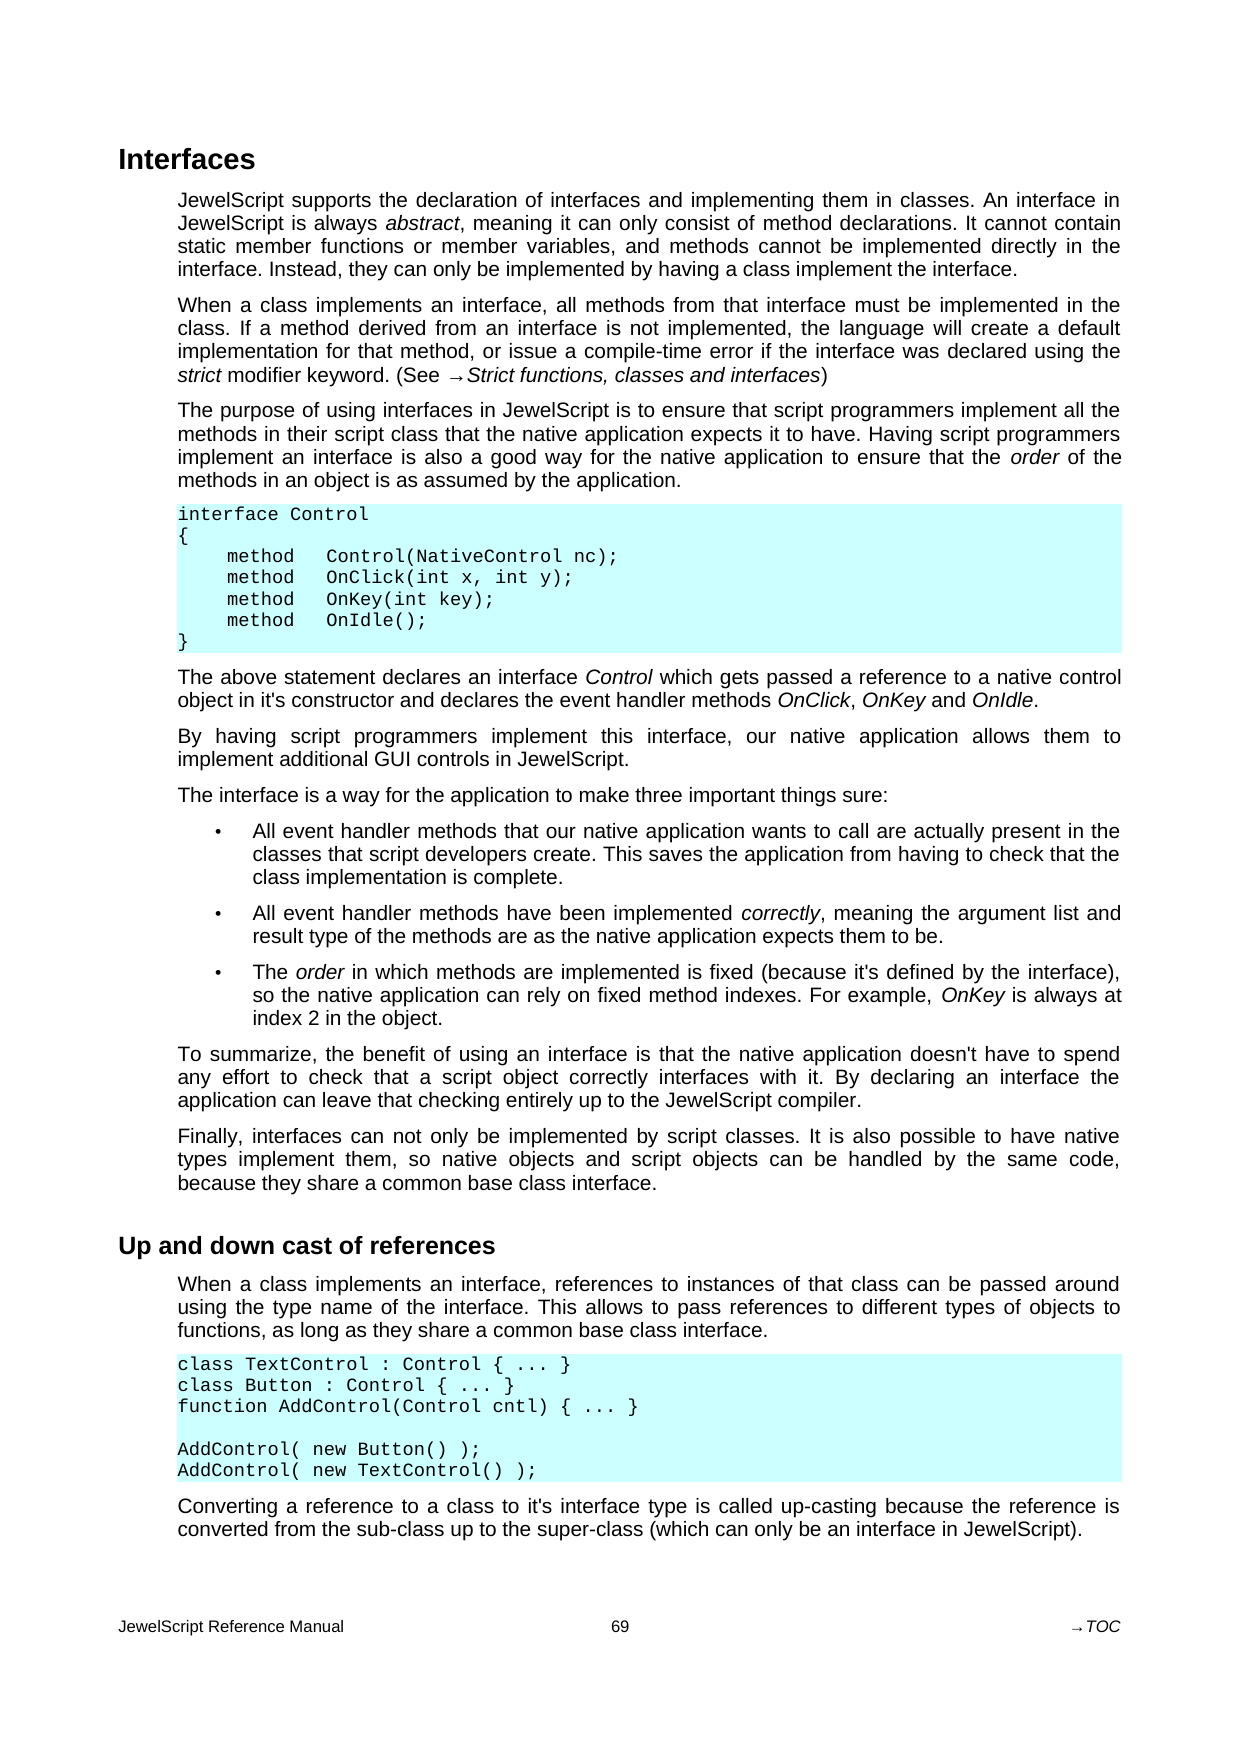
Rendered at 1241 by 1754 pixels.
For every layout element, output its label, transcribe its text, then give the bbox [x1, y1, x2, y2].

text The above statement declares an interface Control which gets passed a reference to a native control object in it's constructor and declares the event handler methods OnClick, OnKey and OnIdle. [177, 666, 1122, 712]
list All event handler methods that our native application wants to call are actually present in the classes that script developers create. This saves the application from having to check that the class implementation is complete. [215, 819, 1122, 889]
text By having script programmers implement this interface, our native application allows them to implement additional GUI controls in JewelScript. [177, 724, 1122, 771]
text The interface is a way for the application to make three important things sure: [177, 783, 1122, 807]
text To summarize, the benefit of using an interface is that the native application doesn't have to spend any effort to check that a script object correctly interfaces with it. By declaring an interface the application can leave that checking entirely up to the JewelScript compiler. [177, 1043, 1122, 1112]
text JewelScript supports the declaration of interfaces and implementing them in classes. An interface in JewelScript is always abstract, meaning it can only consist of method declarations. It cannot contain static member functions or member variables, and methods cannot be implemented directly in the interface. Instead, they can only be implemented by having a class implement the interface. [177, 188, 1122, 281]
text interface Control { method Control(NativeControl nc); method OnClick(int x, int y); method OnKey(int key); method OnIdle(); } [177, 504, 1122, 653]
text Converting a reference to a class to it's interface type is called up-casting because the reference is converted from the sub-class up to the super-class (which can only be an interface in JewelScript). [177, 1494, 1122, 1541]
text class TextControl : Control { ... } class Button : Control { ... } function AddControl(Control cntl) { ... } AddControl( new Button() ); AddControl( new TextControl() ); [177, 1354, 1122, 1482]
list The order in which methods are implemented is fixed (because it's defined by the interface), so the native application can rely on fixed method indexes. For example, OnKey is always at index 2 in the object. [215, 960, 1122, 1030]
text Finally, interfaces can not only be implemented by script classes. It is also possible to have native types implement them, so native objects and script objects can be handled by the same code, because they share a common base class interface. [177, 1125, 1122, 1194]
list All event handler methods have been implemented correctly, meaning the argument list and result type of the methods are as the native application expects them to be. [215, 901, 1122, 948]
text When a class implements an interface, all methods from that interface must be implemented in the class. If a method derived from an interface is not implemented, the language will create a default implementation for that method, or issue a compile-time error if the interface was declared using the strict modifier keyword. (See →Strict functions, classes and interfaces) [177, 294, 1122, 387]
text The purpose of using interfaces in JewelScript is to ensure that script programmers implement all the methods in their script class that the native application expects it to have. Having script programmers implement an interface is also a good way for the native application to ensure that the order of the methods in an object is as assumed by the application. [177, 399, 1122, 492]
text When a class implements an interface, references to instances of that class can be passed around using the type name of the interface. This allows to pass references to different types of objects to functions, as long as they share a common base class interface. [177, 1272, 1122, 1342]
subtitle Up and down cast of references [118, 1232, 1122, 1260]
subtitle Interfaces [118, 143, 1122, 176]
